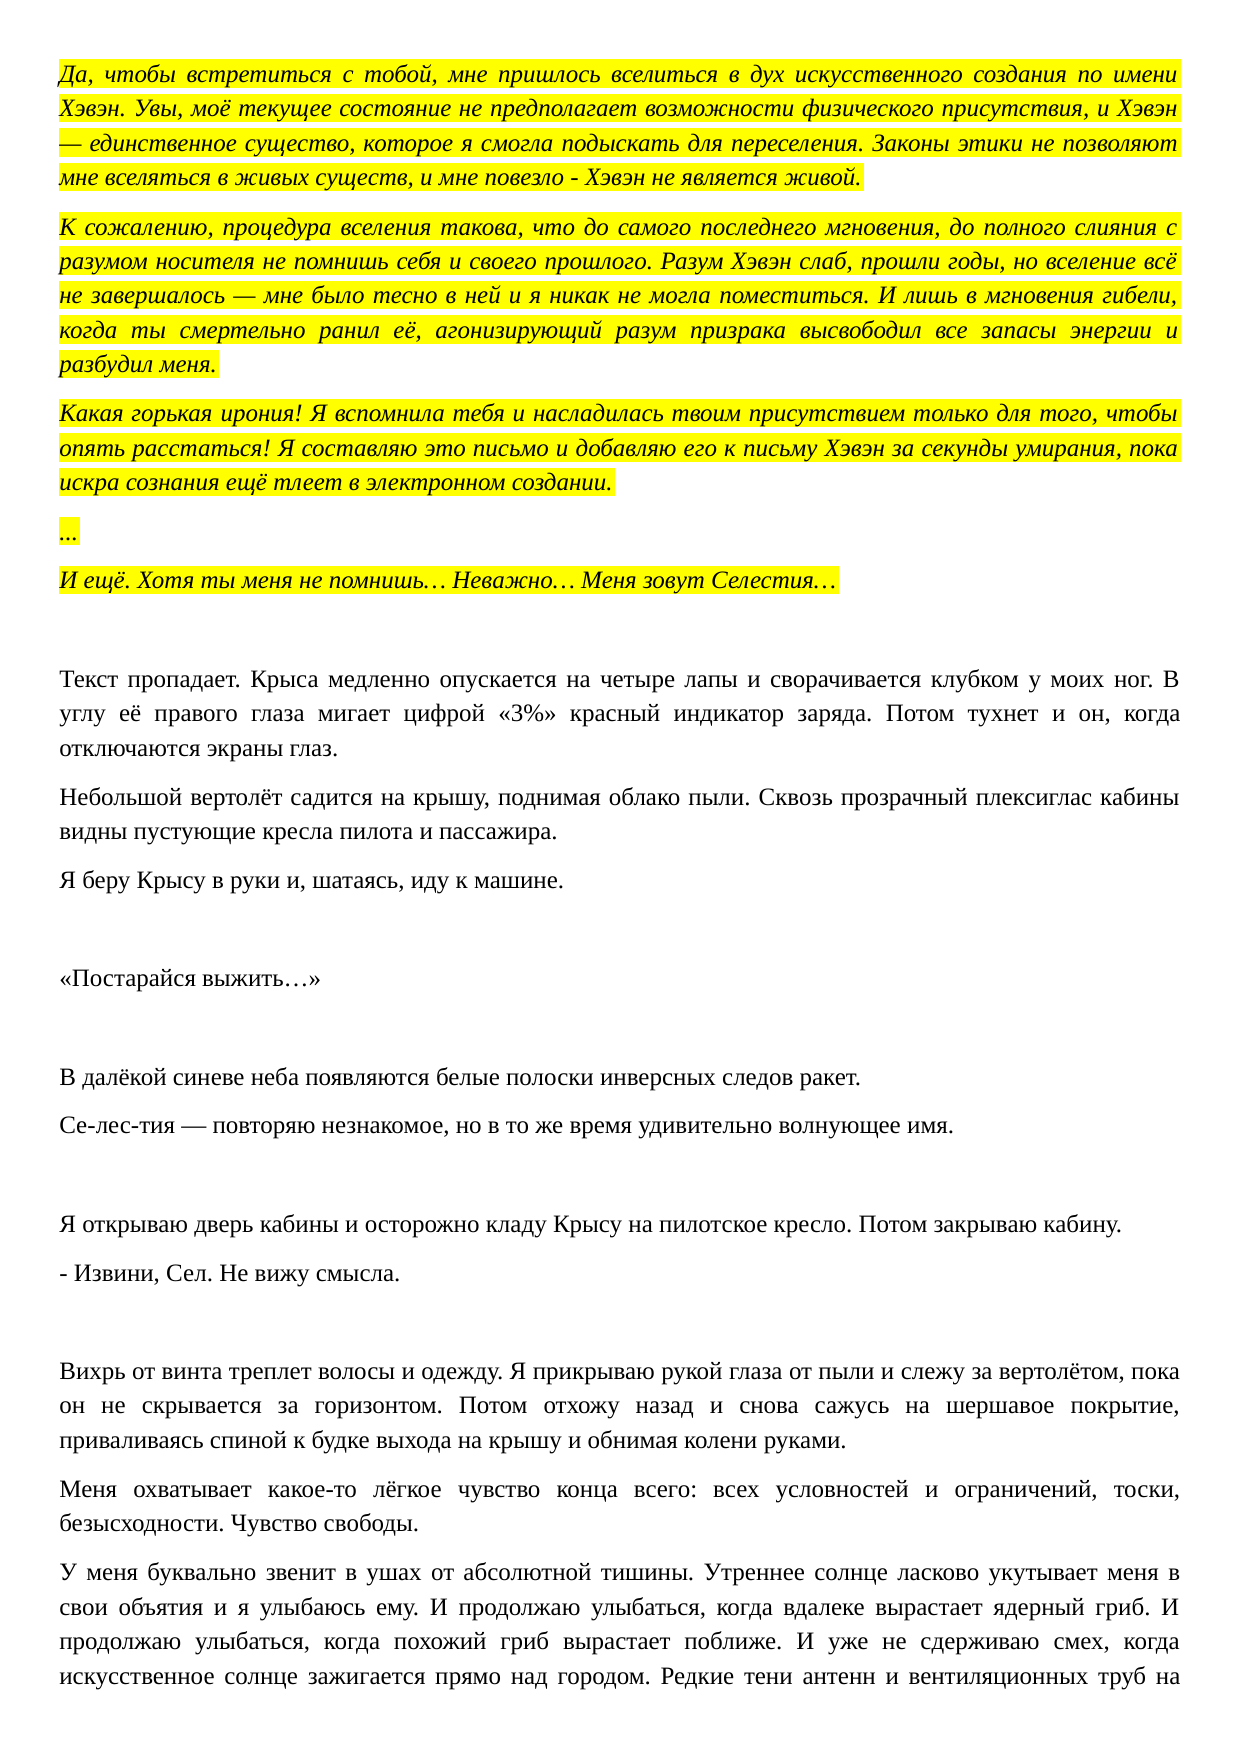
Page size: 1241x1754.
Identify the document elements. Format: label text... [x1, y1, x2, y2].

text Вихрь от винта треплет волосы и одежду. Я прикрываю рукой глаза от пыли и слежу за вертолётом, пока он не скрывается за горизонтом. Потом отхожу назад и снова сажусь на шершавое покрытие, приваливаясь спиной к будке выхода на крышу и обнимая колени руками. [59, 1356, 1181, 1454]
text Текст пропадает. Крыса медленно опускается на четыре лапы и сворачивается клубком у моих ног. В углу её правого глаза мигает цифрой «3%» красный индикатор заряда. Потом тухнет и он, когда отключаются экраны глаз. [59, 664, 1181, 761]
text Да, чтобы встретиться с тобой, мне пришлось вселиться в дух искусственного создания по имени Хэвэн. Увы, моё текущее состояние не предполагает возможности физического присутствия, и Хэвэн — единственное существо, которое я смогла подыскать для переселения. Законы этики не позволяют мне вселяться в живых существ, и мне повезло - Хэвэн не является живой. [59, 59, 1181, 191]
text - Извини, Сел. Не вижу смысла. [59, 1258, 1181, 1287]
text Я открываю дверь кабины и осторожно кладу Крысу на пилотское кресло. Потом закрываю кабину. [59, 1209, 1181, 1237]
text Я беру Крысу в руки и, шатаясь, иду к машине. [59, 865, 1181, 894]
text «Постарайся выжить…» [59, 963, 1181, 992]
text Се-лес-тия — повторяю незнакомое, но в то же время удивительно волнующее имя. [59, 1111, 1181, 1139]
text ... [59, 517, 1181, 545]
text Небольшой вертолёт садится на крышу, поднимая облако пыли. Сквозь прозрачный плексиглас кабины видны пустующие кресла пилота и пассажира. [59, 782, 1181, 845]
text У меня буквально звенит в ушах от абсолютной тишины. Утреннее солнце ласково укутывает меня в свои объятия и я улыбаюсь ему. И продолжаю улыбаться, когда вдалеке вырастает ядерный гриб. И продолжаю улыбаться, когда похожий гриб вырастает поближе. И уже не сдерживаю смех, когда искусственное солнце зажигается прямо над городом. Редкие тени антенн и вентиляционных труб на [59, 1557, 1181, 1690]
text К сожалению, процедура вселения такова, что до самого последнего мгновения, до полного слияния с разумом носителя не помнишь себя и своего прошлого. Разум Хэвэн слаб, прошли годы, но вселение всё не завершалось — мне было тесно в ней и я никак не могла поместиться. И лишь в мгновения гибели, когда ты смертельно ранил её, агонизирующий разум призрака высвободил все запасы энергии и разбудил меня. [59, 212, 1181, 378]
text Меня охватывает какое-то лёгкое чувство конца всего: всех условностей и ограничений, тоски, безысходности. Чувство свободы. [59, 1474, 1181, 1537]
text В далёкой синеве неба появляются белые полоски инверсных следов ракет. [59, 1062, 1181, 1090]
text И ещё. Хотя ты меня не помнишь… Неважно… Меня зовут Селестия… [59, 566, 1181, 594]
text Какая горькая ирония! Я вспомнила тебя и насладилась твоим присутствием только для того, чтобы опять расстаться! Я составляю это письмо и добавляю его к письму Хэвэн за секунды умирания, пока искра сознания ещё тлеет в электронном создании. [59, 398, 1181, 496]
